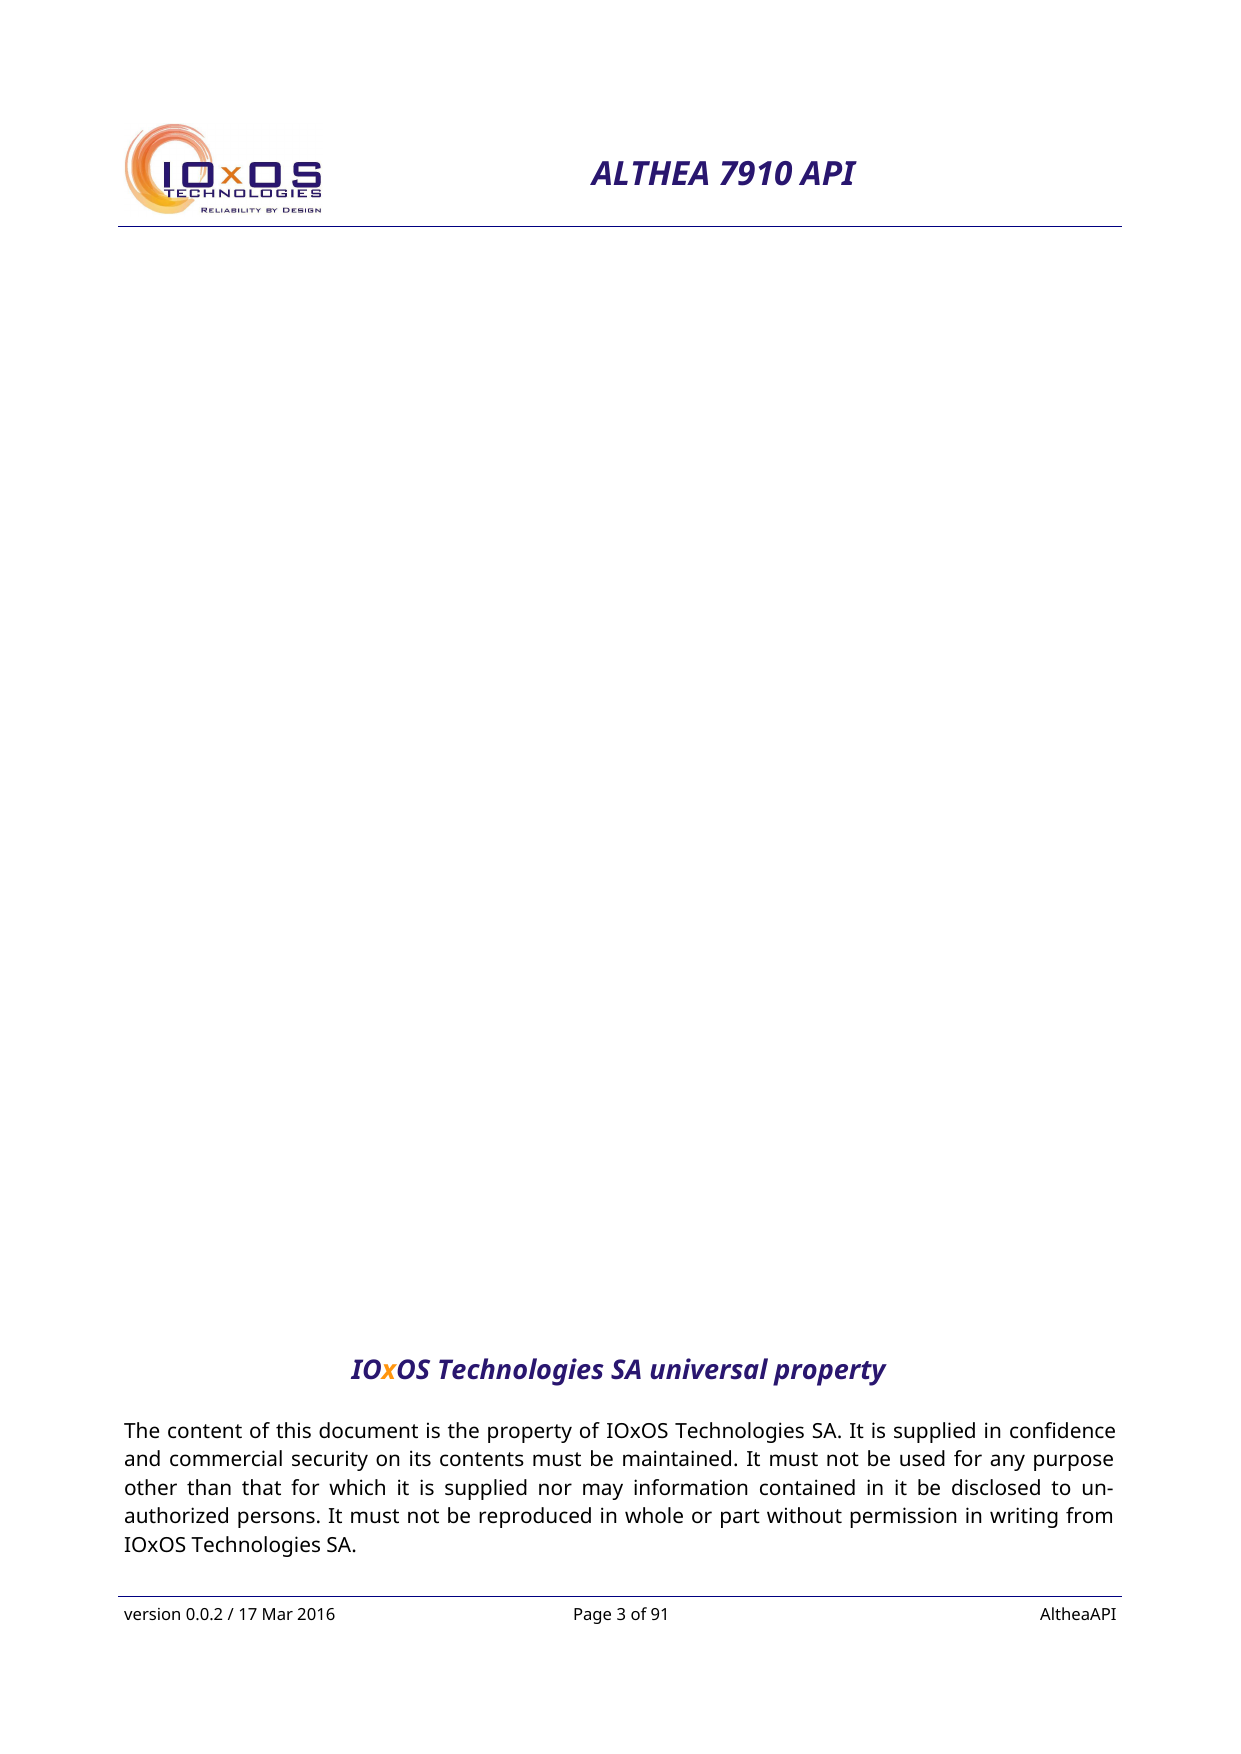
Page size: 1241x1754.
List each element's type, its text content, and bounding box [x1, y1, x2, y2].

picture [123, 123, 323, 217]
table_header IOxOS Technologies SA universal property The content of this document is the property of IOxOS Technologies SA. It is supplied in confidence and commercial security on its contents must be maintained. It must not be used for any purpose other than that for which it is supplied nor may information contained in it be disclosed to un-authorized persons. It must not be reproduced in whole or part without permission in writing from IOxOS Technologies SA. [118, 284, 1122, 1564]
